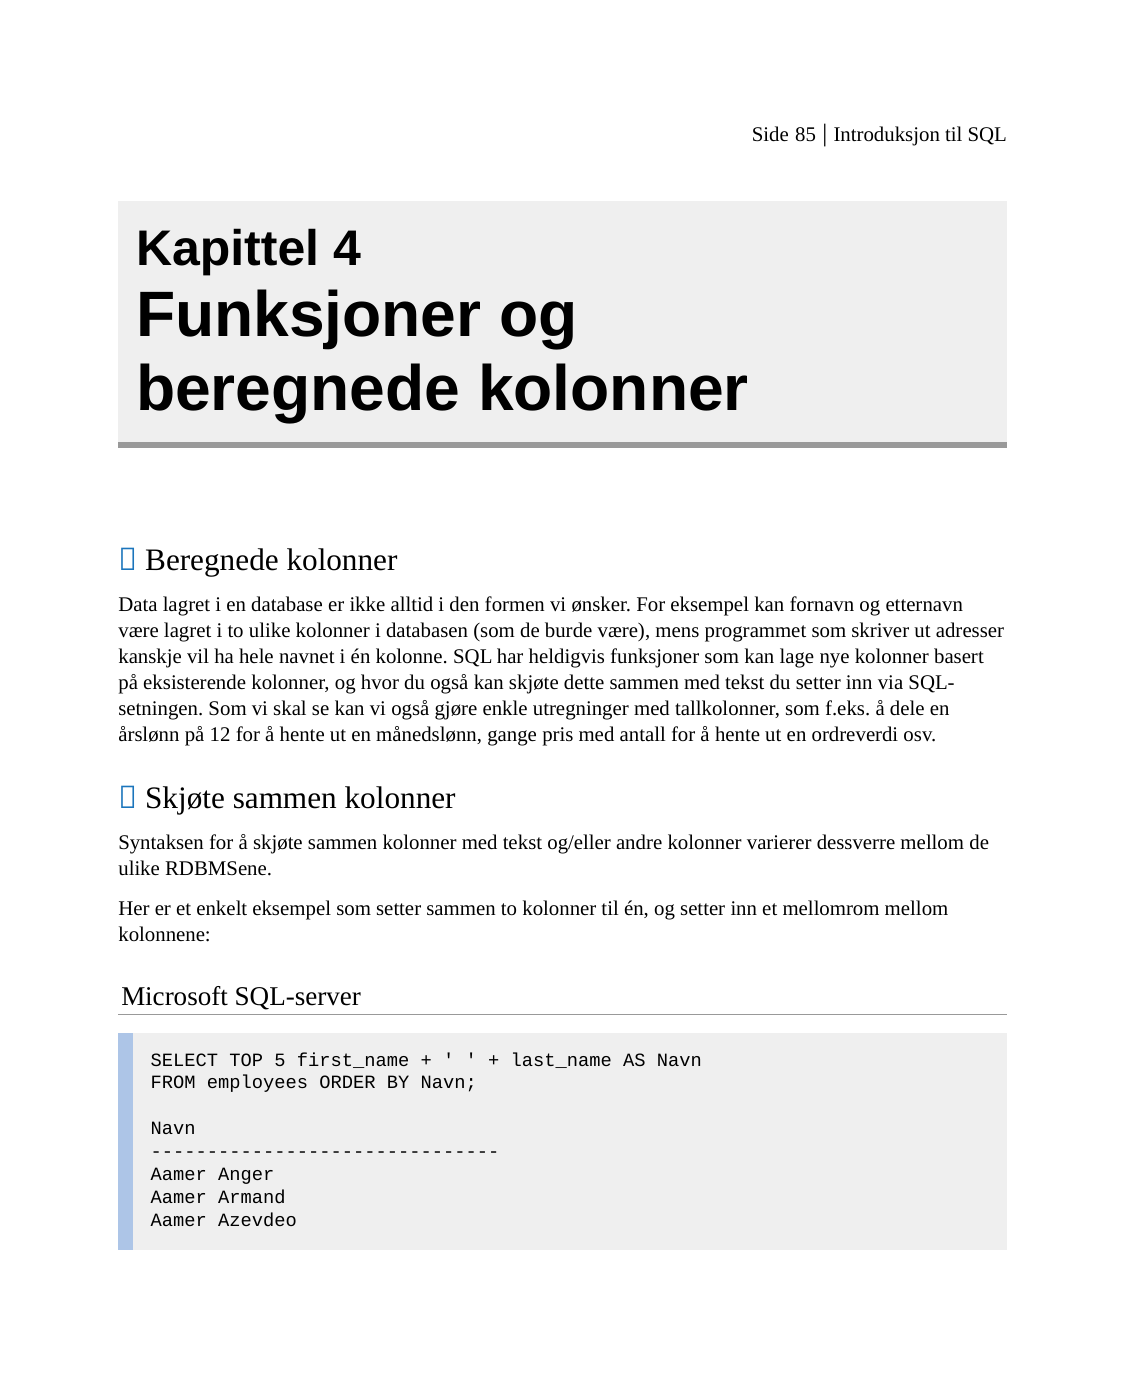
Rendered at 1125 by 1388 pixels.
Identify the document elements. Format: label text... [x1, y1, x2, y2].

subtitle Microsoft SQL-server [118, 977, 1007, 1014]
subtitle Kapittel 4 Funksjoner og beregnede kolonner [118, 201, 1007, 442]
text SELECT TOP 5 first_name + ' ' + last_name AS Navn FROM employees ORDER BY Navn; Navn ------------------------------- Aamer Anger Aamer Armand Aamer Azevdeo [133, 1033, 1007, 1250]
subtitle  Skjøte sammen kolonner [118, 774, 1007, 817]
text Her er et enkelt eksempel som setter sammen to kolonner til én, og setter inn et mellomrom mellom kolonnene: [118, 896, 1007, 946]
text Data lagret i en database er ikke alltid i den formen vi ønsker. For eksempel kan fornavn og etternavn være lagret i to ulike kolonner i databasen (som de burde være), mens programmet som skriver ut adresser kanskje vil ha hele navnet i én kolonne. SQL har heldigvis funksjoner som kan lage nye kolonner basert på eksisterende kolonner, og hvor du også kan skjøte dette sammen med tekst du setter inn via SQL-setningen. Som vi skal se kan vi også gjøre enkle utregninger med tallkolonner, som f.eks. å dele en årslønn på 12 for å hente ut en månedslønn, gange pris med antall for å hente ut en ordreverdi osv. [118, 592, 1007, 746]
subtitle  Beregnede kolonner [118, 537, 1007, 579]
text Syntaksen for å skjøte sammen kolonner med tekst og/eller andre kolonner varierer dessverre mellom de ulike RDBMSene. [118, 829, 1007, 879]
